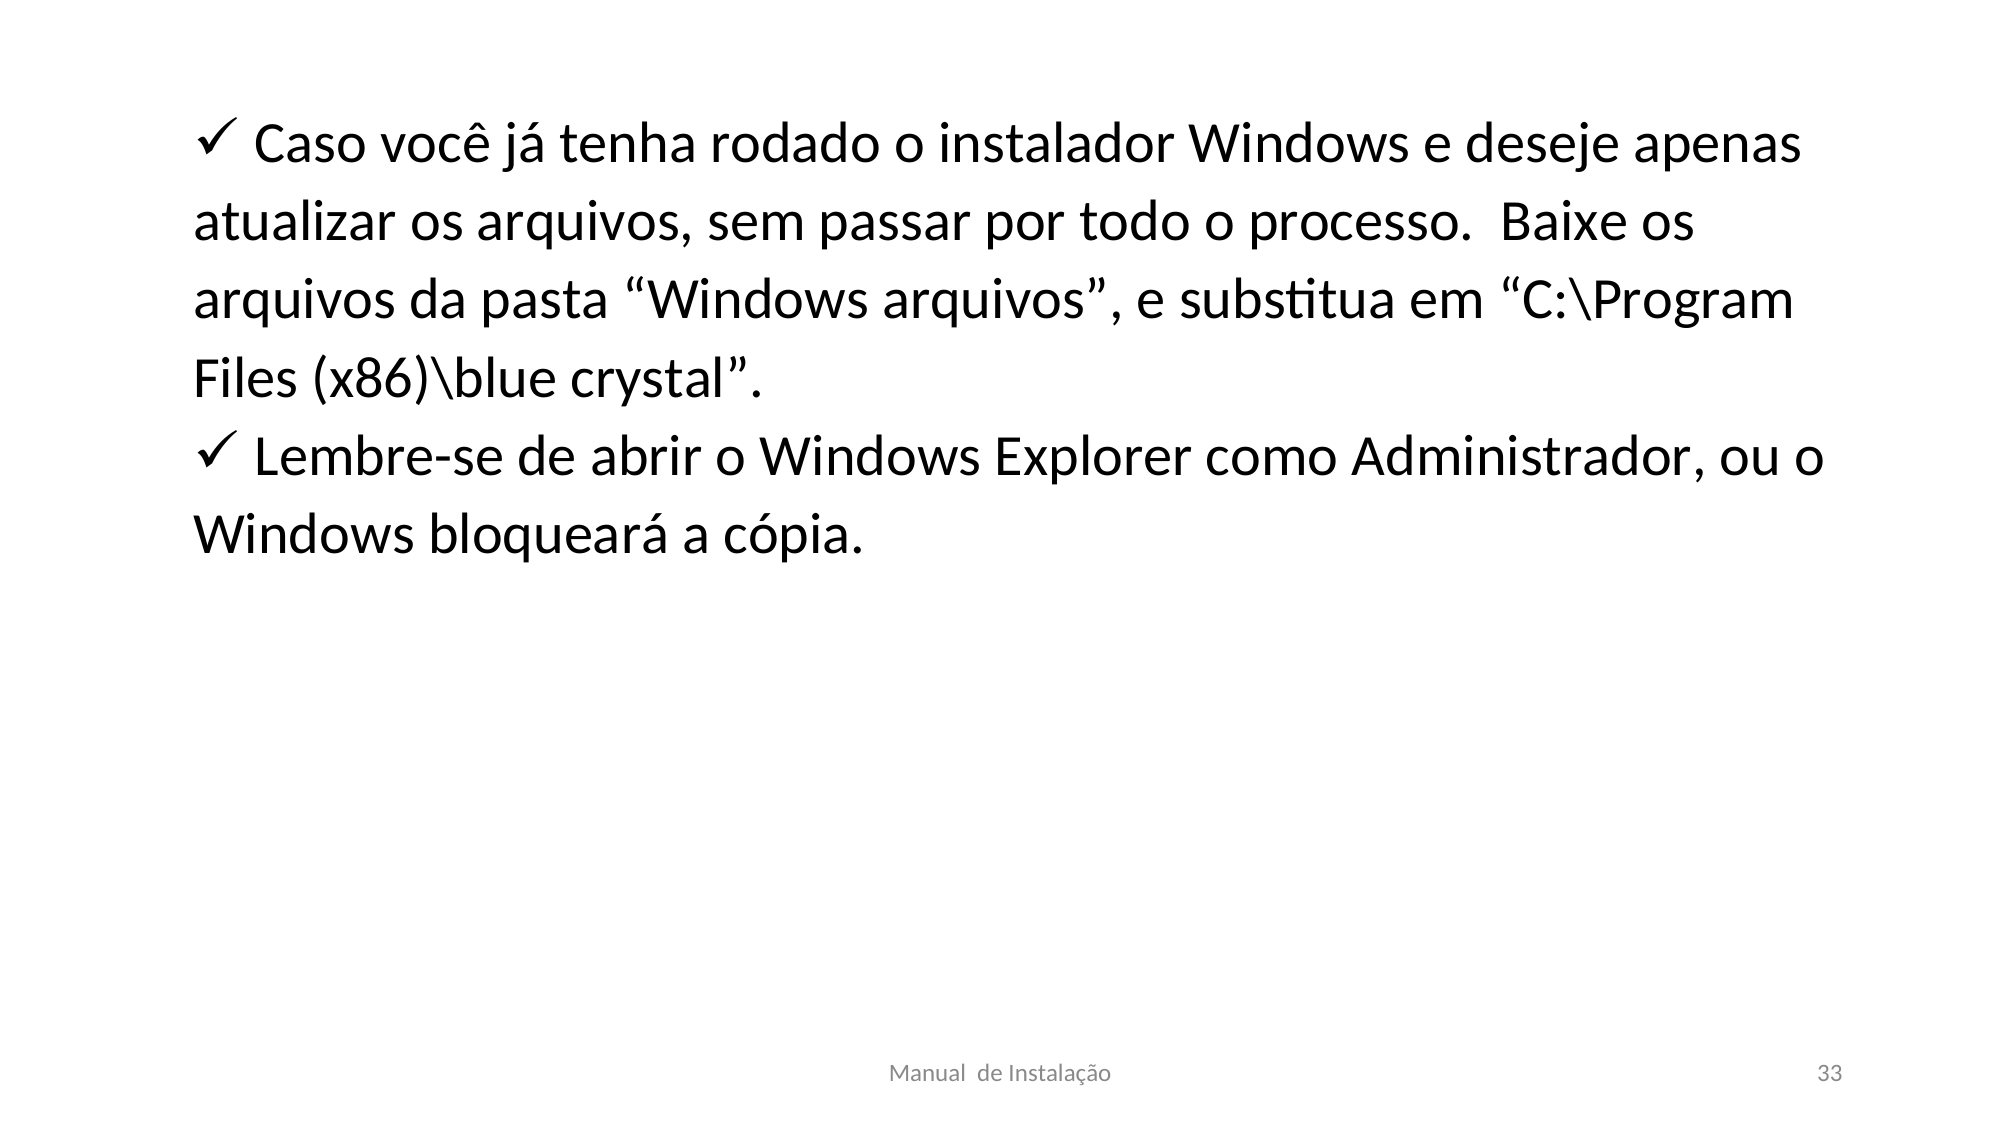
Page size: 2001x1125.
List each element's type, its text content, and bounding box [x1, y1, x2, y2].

list  Lembre-se de abrir o Windows Explorer como Administrador, ou o Windows bloqueará a cópia. [193, 419, 1842, 568]
list  Caso você já tenha rodado o instalador Windows e deseje apenas atualizar os arquivos, sem passar por todo o processo. Baixe os arquivos da pasta “Windows arquivos”, e substitua em “C:\Program Files (x86)\blue crystal”. [193, 106, 1842, 412]
